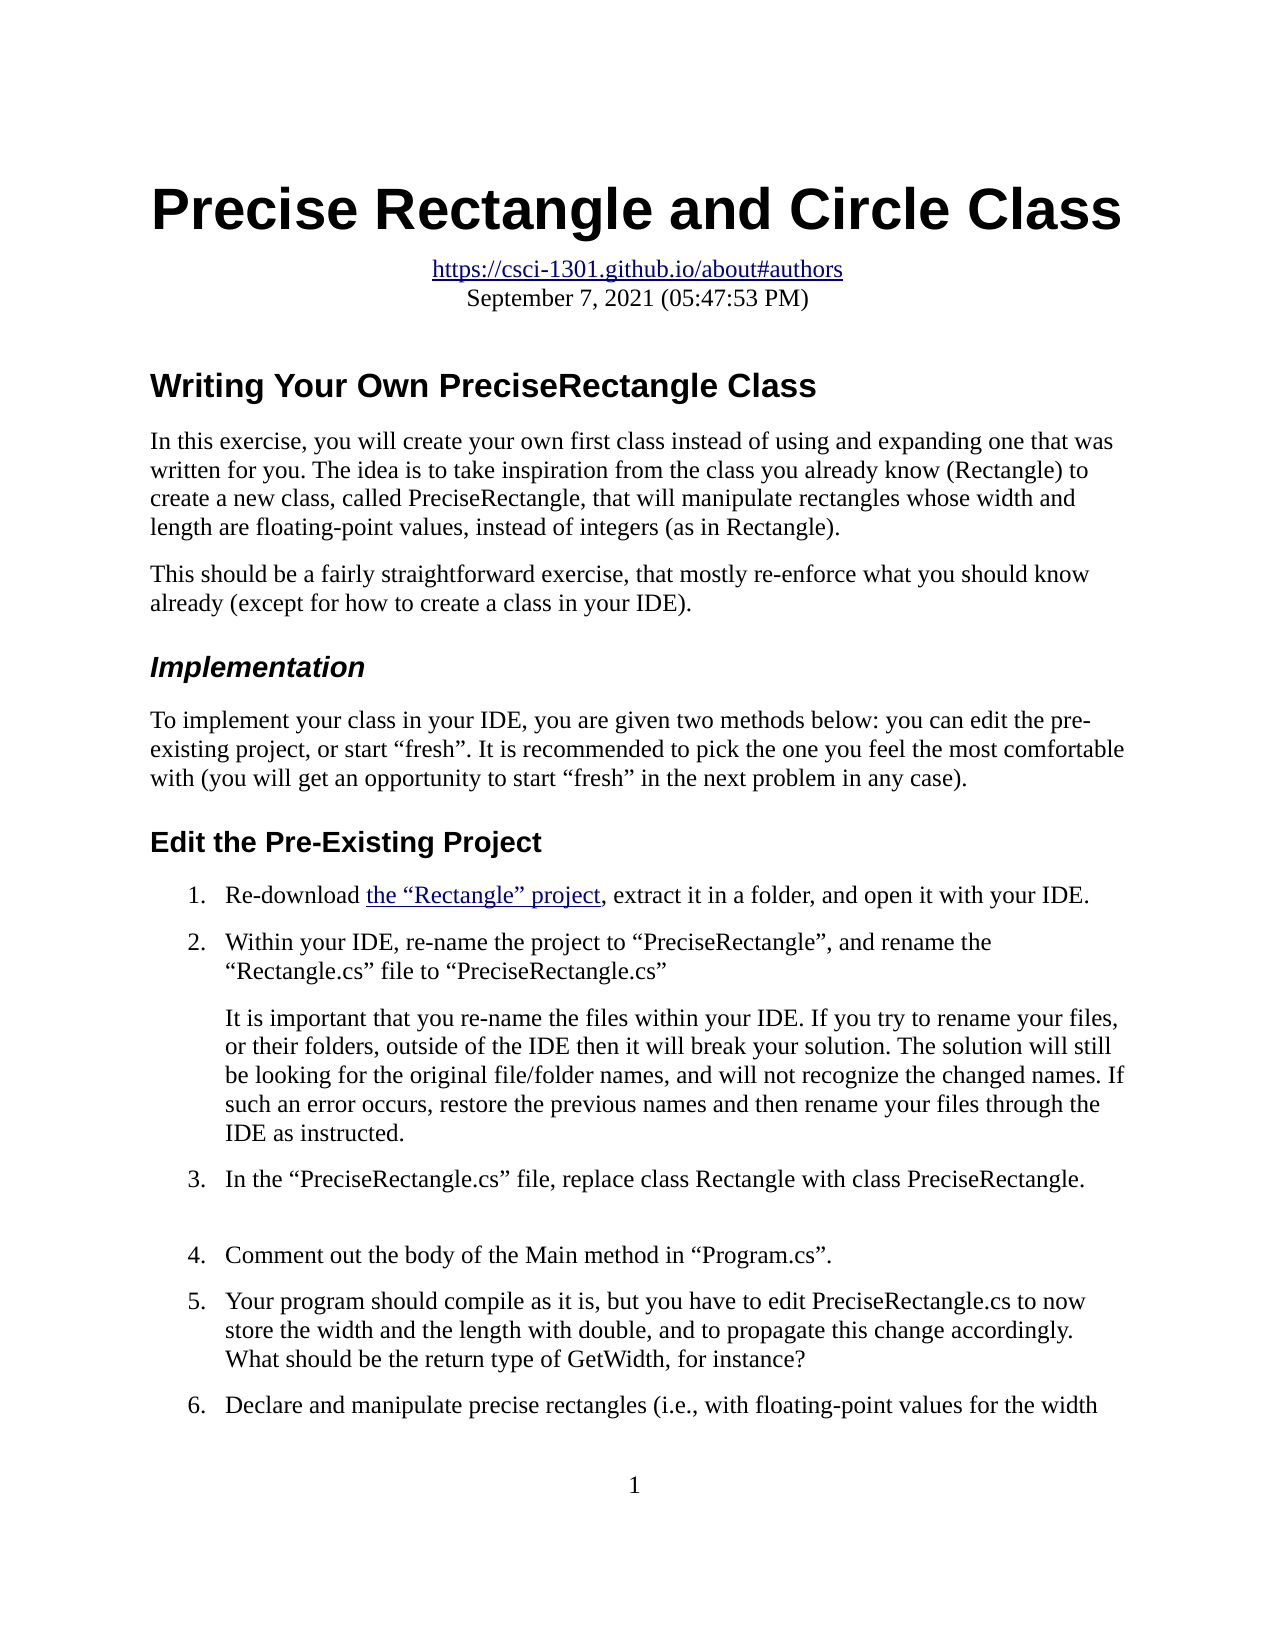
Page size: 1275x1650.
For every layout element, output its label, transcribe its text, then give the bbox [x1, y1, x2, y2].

title Precise Rectangle and Circle Class [150, 175, 1125, 242]
subtitle Writing Your Own PreciseRectangle Class [150, 366, 1125, 404]
text September 7, 2021 (05:47:53 PM) [150, 283, 1125, 312]
list It is important that you re-name the files within your IDE. If you try to rename your files, or their folders, outside of the IDE then it will break your solution. The solution will still be looking for the original file/folder names, and will not recognize the changed names. If such an error occurs, restore the previous names and then rename your files through the IDE as instructed. [187, 1003, 1125, 1146]
list Within your IDE, re-name the project to “PreciseRectangle”, and rename the “Rectangle.cs” file to “PreciseRectangle.cs” [187, 927, 1125, 985]
list In the “PreciseRectangle.cs” file, replace class Rectangle with class PreciseRectangle. [187, 1164, 1125, 1222]
text To implement your class in your IDE, you are given two methods below: you can edit the pre-existing project, or start “fresh”. It is recommended to pick the one you feel the most comfortable with (you will get an opportunity to start “fresh” in the next problem in any case). [150, 705, 1125, 792]
list Your program should compile as it is, but you have to edit PreciseRectangle.cs to now store the width and the length with double, and to propagate this change accordingly. What should be the return type of GetWidth, for instance? [187, 1286, 1125, 1373]
subtitle Edit the Pre-Existing Project [150, 826, 1125, 859]
list Comment out the body of the Main method in “Program.cs”. [187, 1240, 1125, 1268]
text This should be a fairly straightforward exercise, that mostly re-enforce what you should know already (except for how to create a class in your IDE). [150, 559, 1125, 616]
subtitle Implementation [150, 650, 1125, 684]
list Declare and manipulate precise rectangles (i.e., with floating-point values for the width [187, 1391, 1125, 1419]
list Re-download the “Rectangle” project, extract it in a folder, and open it with your IDE. [187, 881, 1125, 909]
text In this exercise, you will create your own first class instead of using and expanding one that was written for you. The idea is to take inspiration from the class you already know (Rectangle) to create a new class, called PreciseRectangle, that will manipulate rectangles whose width and length are floating-point values, instead of integers (as in Rectangle). [150, 426, 1125, 541]
text https://csci-1301.github.io/about#authors [150, 254, 1125, 283]
